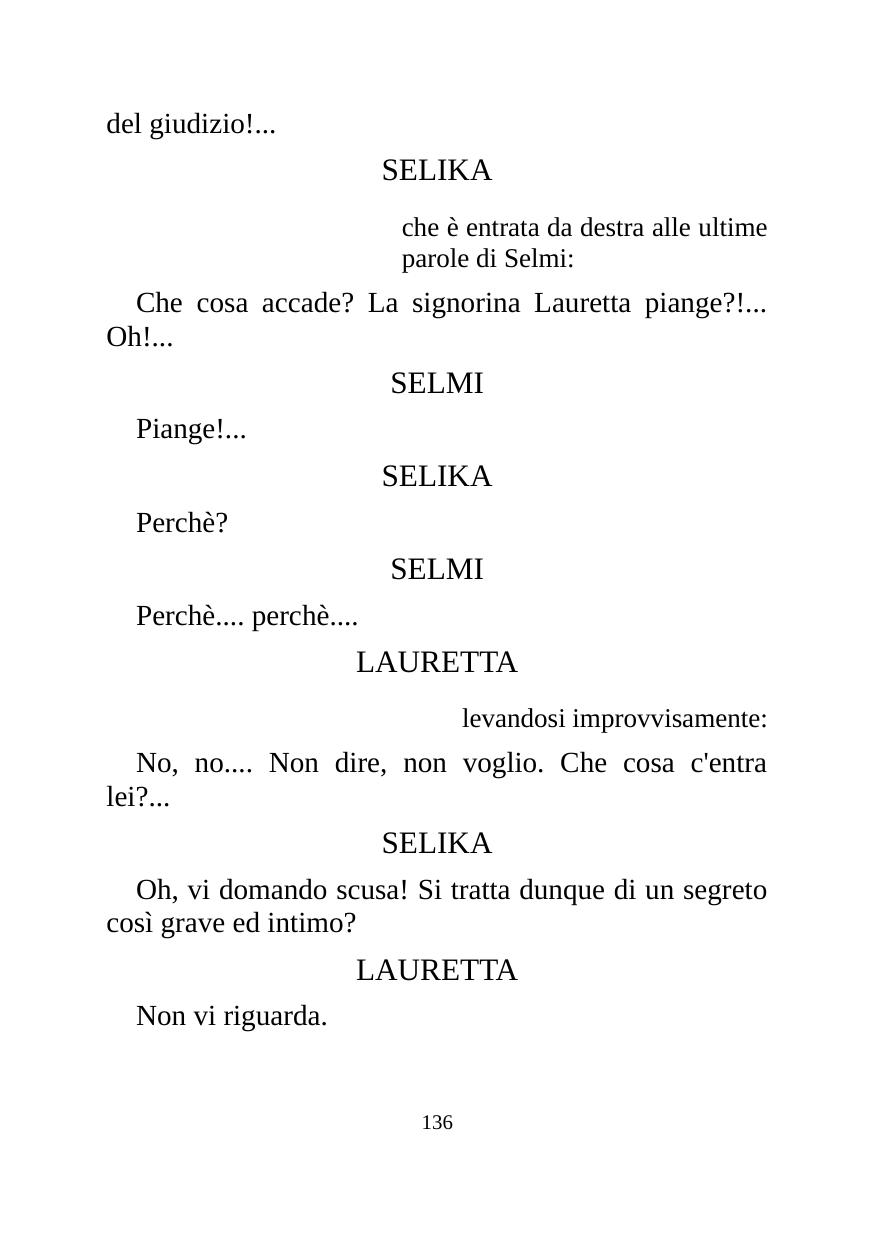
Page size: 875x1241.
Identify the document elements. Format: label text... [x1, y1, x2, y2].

text LAURETTA [106, 951, 768, 987]
text SELIKA [106, 824, 768, 860]
text LAURETTA [106, 643, 768, 679]
text SELMI [106, 364, 768, 400]
text che è entrata da destra alle ultime parole di Selmi: [402, 211, 768, 273]
text Piange!... [106, 412, 768, 445]
text No, no.... Non dire, non voglio. Che cosa c'entra lei?... [106, 745, 768, 812]
text SELMI [106, 550, 768, 586]
text Oh, vi domando scusa! Si tratta dunque di un segreto così grave ed intimo? [106, 872, 768, 939]
text Non vi riguarda. [106, 998, 768, 1032]
text Perchè.... perchè.... [106, 598, 768, 631]
text Che cosa accade? La signorina Lauretta piange?!... Oh!... [106, 285, 768, 352]
text del giudizio!... [106, 106, 768, 140]
text SELIKA [106, 457, 768, 493]
text Perchè? [106, 505, 768, 538]
text levandosi improvvisamente: [402, 702, 768, 734]
text SELIKA [106, 152, 768, 187]
